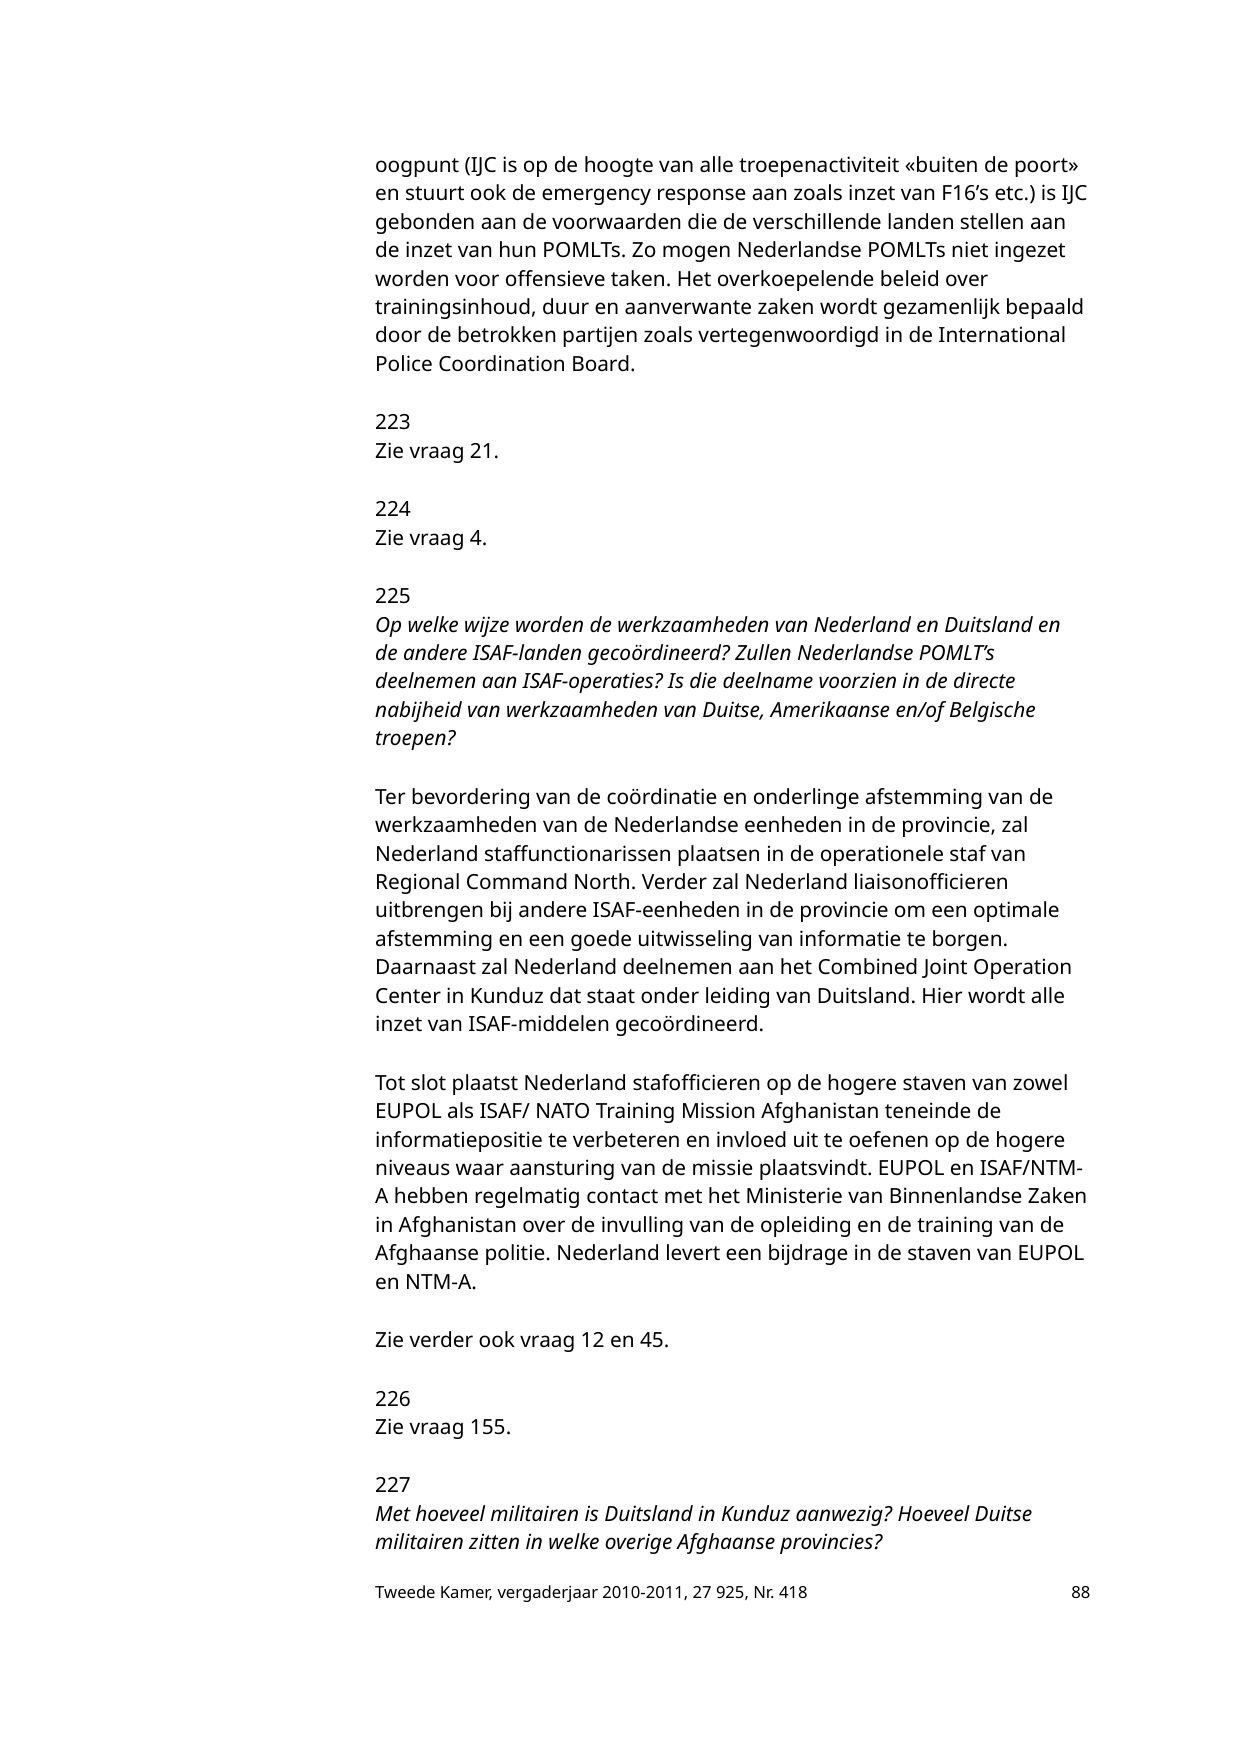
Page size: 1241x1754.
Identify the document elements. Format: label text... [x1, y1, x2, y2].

text 225 [375, 581, 1090, 610]
text Zie verder ook vraag 12 en 45. [375, 1325, 1090, 1354]
text 227 [375, 1471, 1090, 1499]
text Zie vraag 4. [375, 523, 1090, 551]
text 224 [375, 494, 1090, 523]
text 226 [375, 1384, 1090, 1412]
text Op welke wijze worden de werkzaamheden van Nederland en Duitsland en de andere ISAF-landen gecoördineerd? Zullen Nederlandse POMLT’s deelnemen aan ISAF-operaties? Is die deelname voorzien in de directe nabijheid van werkzaamheden van Duitse, Amerikaanse en/of Belgische troepen? [375, 610, 1090, 752]
text Zie vraag 21. [375, 436, 1090, 464]
text Met hoeveel militairen is Duitsland in Kunduz aanwezig? Hoeveel Duitse militairen zitten in welke overige Afghaanse provincies? [375, 1499, 1090, 1556]
text Tot slot plaatst Nederland stafofficieren op de hogere staven van zowel EUPOL als ISAF/ NATO Training Mission Afghanistan teneinde de informatiepositie te verbeteren en invloed uit te oefenen op de hogere niveaus waar aansturing van de missie plaatsvindt. EUPOL en ISAF/NTM-A hebben regelmatig contact met het Ministerie van Binnenlandse Zaken in Afghanistan over de invulling van de opleiding en de training van de Afghaanse politie. Nederland levert een bijdrage in de staven van EUPOL en NTM-A. [375, 1068, 1090, 1295]
text Ter bevordering van de coördinatie en onderlinge afstemming van de werkzaamheden van de Nederlandse eenheden in de provincie, zal Nederland staffunctionarissen plaatsen in de operationele staf van Regional Command North. Verder zal Nederland liaisonofficieren uitbrengen bij andere ISAF-eenheden in de provincie om een optimale afstemming en een goede uitwisseling van informatie te borgen. Daarnaast zal Nederland deelnemen aan het Combined Joint Operation Center in Kunduz dat staat onder leiding van Duitsland. Hier wordt alle inzet van ISAF-middelen gecoördineerd. [375, 782, 1090, 1038]
text Zie vraag 155. [375, 1412, 1090, 1441]
text 223 [375, 407, 1090, 436]
text oogpunt (IJC is op de hoogte van alle troepenactiviteit «buiten de poort» en stuurt ook de emergency response aan zoals inzet van F16’s etc.) is IJC gebonden aan de voorwaarden die de verschillende landen stellen aan de inzet van hun POMLTs. Zo mogen Nederlandse POMLTs niet ingezet worden voor offensieve taken. Het overkoepelende beleid over trainingsinhoud, duur en aanverwante zaken wordt gezamenlijk bepaald door de betrokken partijen zoals vertegenwoordigd in de International Police Coordination Board. [375, 150, 1090, 377]
